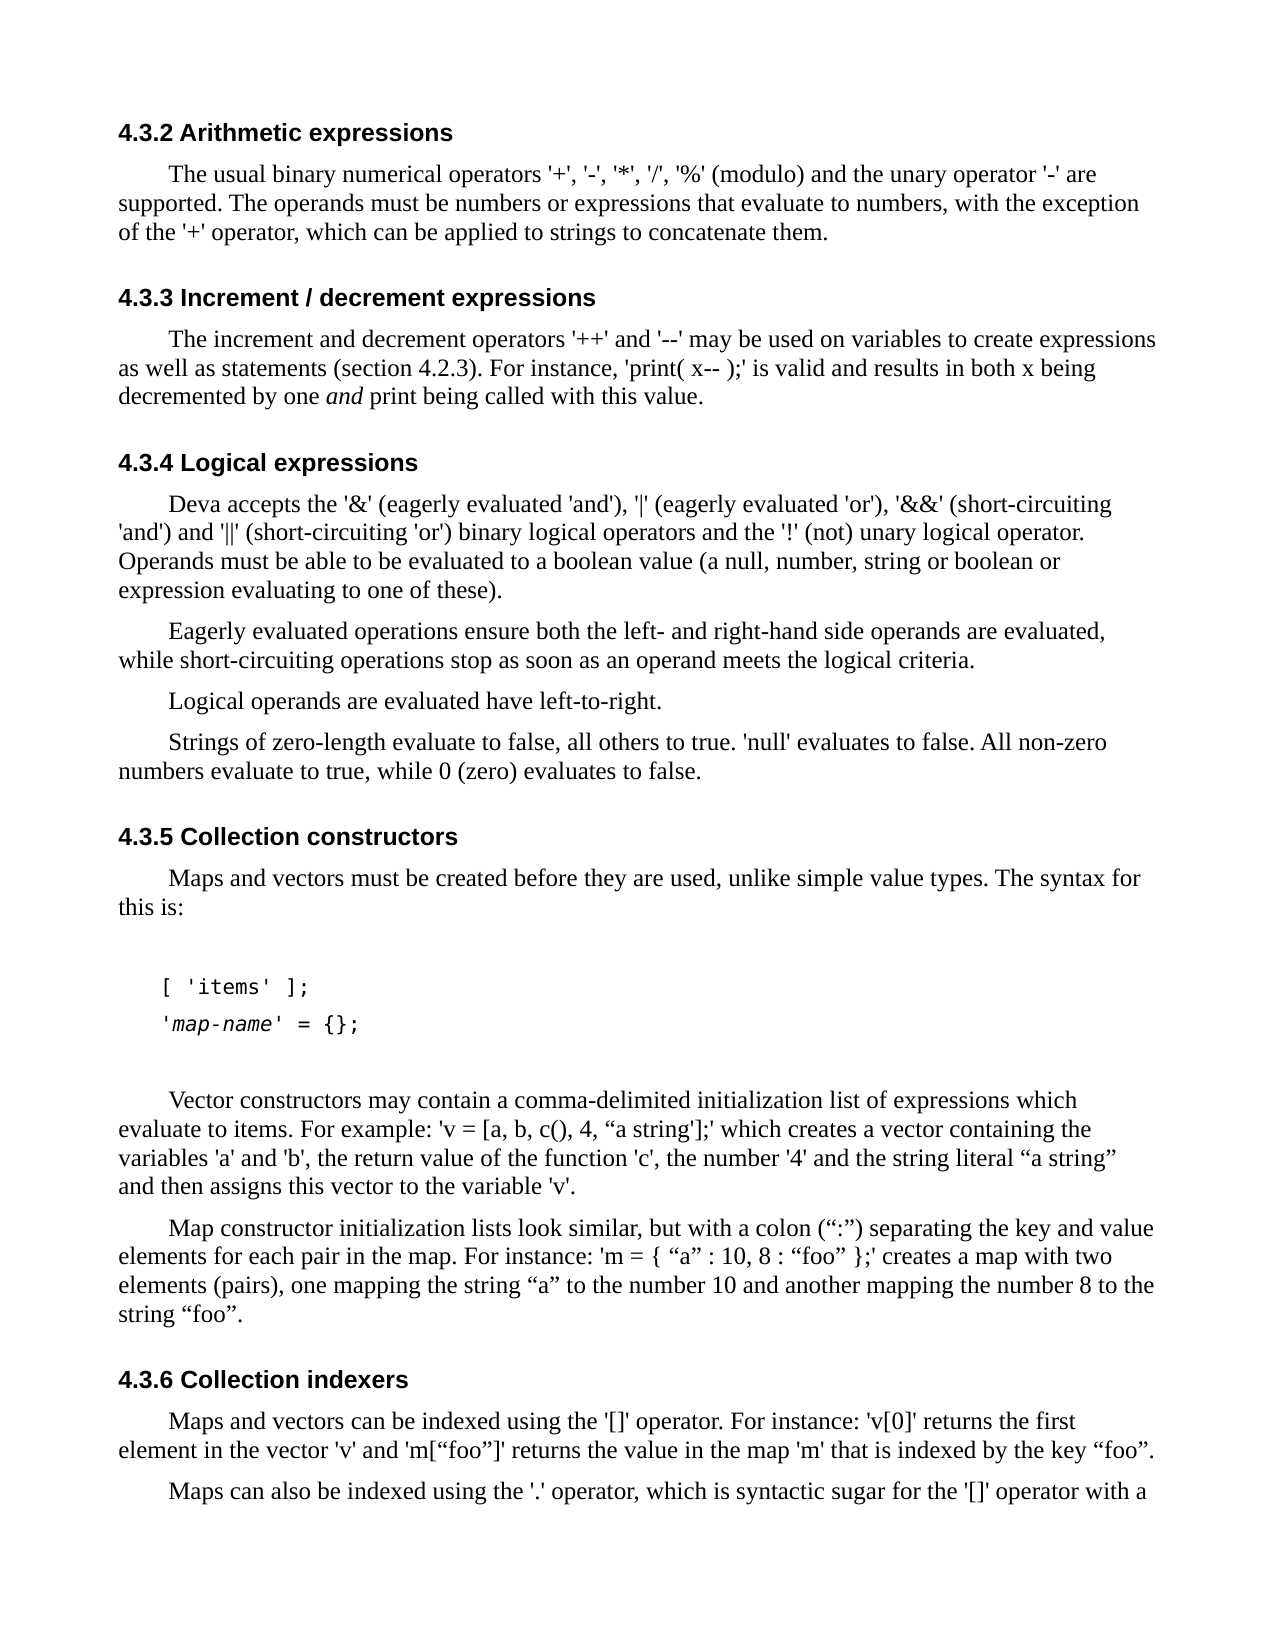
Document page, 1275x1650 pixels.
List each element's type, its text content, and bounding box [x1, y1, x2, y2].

text The increment and decrement operators '++' and '--' may be used on variables to create expressions as well as statements (section 4.2.3). For instance, 'print( x-- );' is valid and results in both x being decremented by one and print being called with this value. [118, 324, 1157, 410]
text [ 'items' ]; [118, 975, 1157, 999]
subtitle 4.3.2 Arithmetic expressions [118, 118, 1157, 147]
text Eagerly evaluated operations ensure both the left- and right-hand side operands are evaluated, while short-circuiting operations stop as soon as an operand meets the logical criteria. [118, 616, 1157, 674]
subtitle 4.3.3 Increment / decrement expressions [118, 283, 1157, 311]
text Maps can also be indexed using the '.' operator, which is syntactic sugar for the '[]' operator with a [118, 1476, 1157, 1505]
subtitle 4.3.5 Collection constructors [118, 822, 1157, 851]
subtitle 4.3.6 Collection indexers [118, 1365, 1157, 1394]
text Logical operands are evaluated have left-to-right. [118, 686, 1157, 715]
text Maps and vectors must be created before they are used, unlike simple value types. The syntax for this is: [118, 863, 1157, 921]
text Strings of zero-length evaluate to false, all others to true. 'null' evaluates to false. All non-zero numbers evaluate to true, while 0 (zero) evaluates to false. [118, 727, 1157, 785]
text Vector constructors may contain a comma-delimited initialization list of expressions which evaluate to items. For example: 'v = [a, b, c(), 4, “a string'];' which creates a vector containing the variables 'a' and 'b', the return value of the function 'c', the number '4' and the string literal “a string” and then assigns this vector to the variable 'v'. [118, 1085, 1157, 1200]
text Deva accepts the '&' (eagerly evaluated 'and'), '|' (eagerly evaluated 'or'), '&&' (short-circuiting 'and') and '||' (short-circuiting 'or') binary logical operators and the '!' (not) unary logical operator. Operands must be able to be evaluated to a boolean value (a null, number, string or boolean or expression evaluating to one of these). [118, 489, 1157, 604]
text Maps and vectors can be indexed using the '[]' operator. For instance: 'v[0]' returns the first element in the vector 'v' and 'm[“foo”]' returns the value in the map 'm' that is indexed by the key “foo”. [118, 1406, 1157, 1464]
subtitle 4.3.4 Logical expressions [118, 448, 1157, 476]
text Map constructor initialization lists look similar, but with a colon (“:”) separating the key and value elements for each pair in the map. For instance: 'm = { “a” : 10, 8 : “foo” };' creates a map with two elements (pairs), one mapping the string “a” to the number 10 and another mapping the number 8 to the string “foo”. [118, 1213, 1157, 1328]
text The usual binary numerical operators '+', '-', '*', '/', '%' (modulo) and the unary operator '-' are supported. The operands must be numbers or expressions that evaluate to numbers, with the exception of the '+' operator, which can be applied to strings to concatenate them. [118, 159, 1157, 245]
text 'map-name' = {}; [118, 1012, 1157, 1036]
